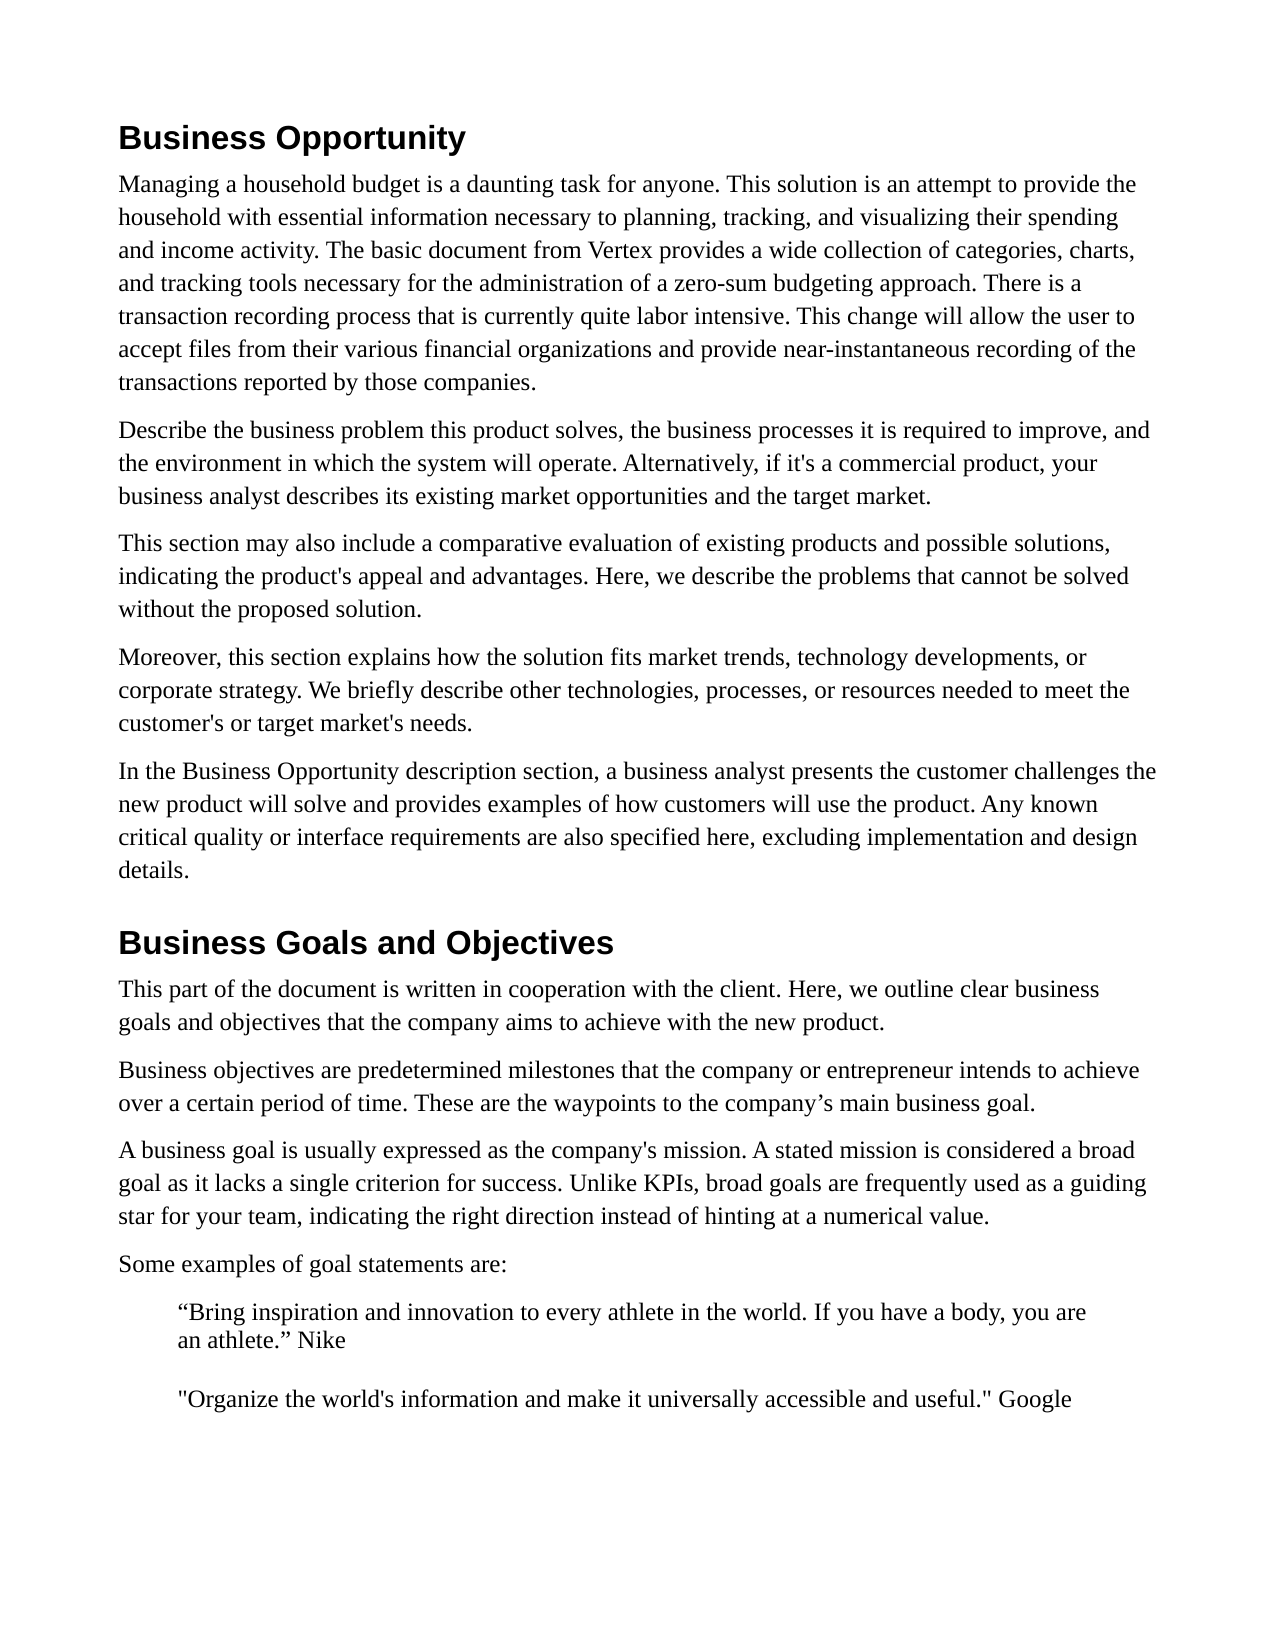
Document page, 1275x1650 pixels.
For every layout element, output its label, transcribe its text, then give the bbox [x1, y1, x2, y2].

text Business objectives are predetermined milestones that the company or entrepreneur intends to achieve over a certain period of time. These are the waypoints to the company’s main business goal. [118, 1055, 1157, 1117]
text Managing a household budget is a daunting task for anyone. This solution is an attempt to provide the household with essential information necessary to planning, tracking, and visualizing their spending and income activity. The basic document from Vertex provides a wide collection of categories, charts, and tracking tools necessary for the administration of a zero-sum budgeting approach. There is a transaction recording process that is currently quite labor intensive. This change will allow the user to accept files from their various financial organizations and provide near-instantaneous recording of the transactions reported by those companies. [118, 169, 1157, 396]
text Describe the business problem this product solves, the business processes it is required to improve, and the environment in which the system will operate. Alternatively, if it's a commercial product, your business analyst describes its existing market opportunities and the target market. [118, 415, 1157, 509]
text In the Business Opportunity description section, a business analyst presents the customer challenges the new product will solve and provides examples of how customers will use the product. Any known critical quality or interface requirements are also specified here, excluding implementation and design details. [118, 756, 1157, 883]
subtitle Business Goals and Objectives [118, 923, 1157, 962]
text A business goal is usually expressed as the company's mission. A stated mission is considered a broad goal as it lacks a single criterion for success. Unlike KPIs, broad goals are frequently used as a guiding star for your team, indicating the right direction instead of hinting at a numerical value. [118, 1135, 1157, 1230]
text This section may also include a comparative evaluation of existing products and possible solutions, indicating the product's appeal and advantages. Here, we describe the problems that cannot be solved without the proposed solution. [118, 528, 1157, 623]
text "Organize the world's information and make it universally accessible and useful." Google [177, 1384, 1098, 1412]
text Some examples of goal statements are: [118, 1249, 1157, 1278]
text “Bring inspiration and innovation to every athlete in the world. If you have a body, you are an athlete.” Nike [177, 1297, 1098, 1354]
text Moreover, this section explains how the solution fits market trends, technology developments, or corporate strategy. We briefly describe other technologies, processes, or resources needed to meet the customer's or target market's needs. [118, 642, 1157, 737]
text This part of the document is written in cooperation with the client. Here, we outline clear business goals and objectives that the company aims to achieve with the new product. [118, 974, 1157, 1036]
subtitle Business Opportunity [118, 118, 1157, 157]
